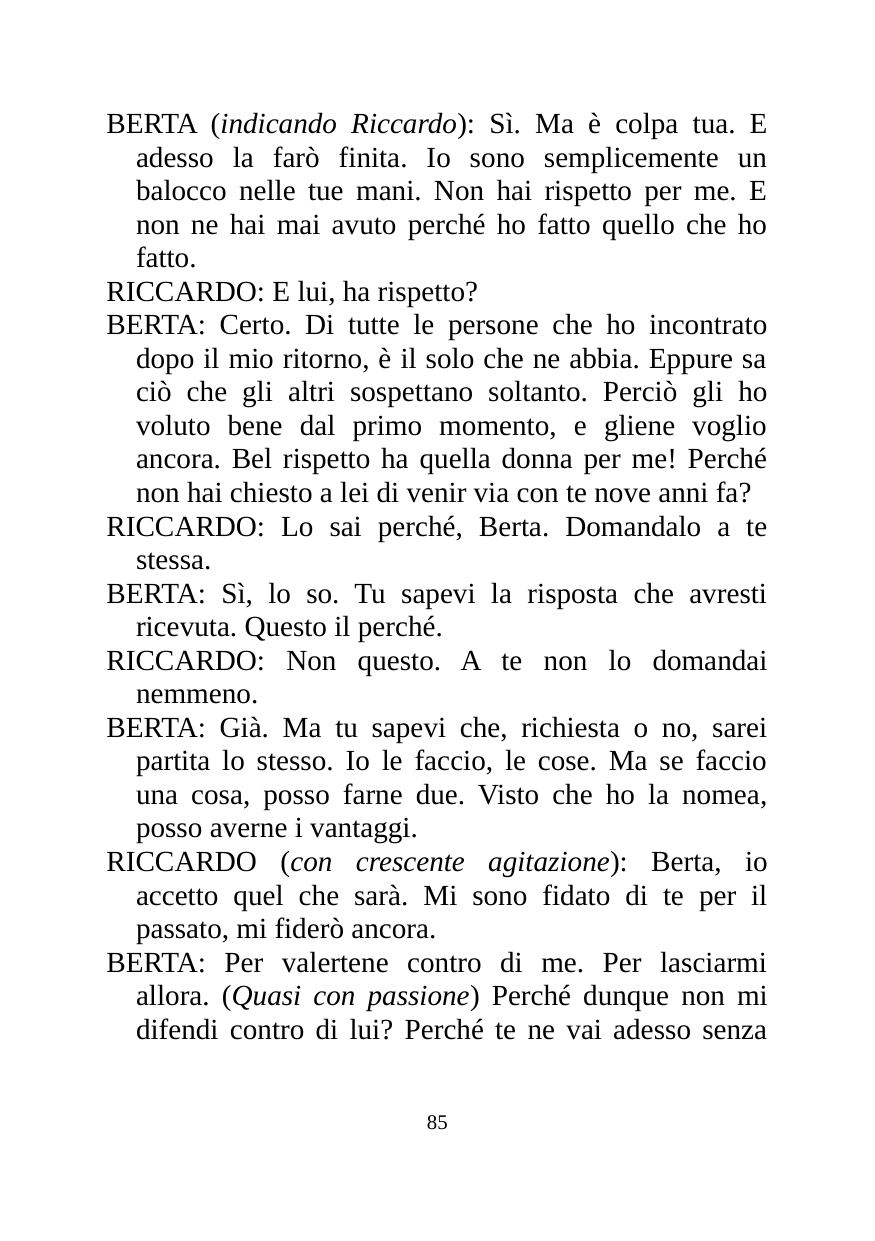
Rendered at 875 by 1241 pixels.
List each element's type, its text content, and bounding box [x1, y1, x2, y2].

text BERTA (indicando Riccardo): Sì. Ma è colpa tua. E adesso la farò finita. Io sono semplicemente un balocco nelle tue mani. Non hai rispetto per me. E non ne hai mai avuto perché ho fatto quello che ho fatto. [106, 106, 768, 274]
text BERTA: Certo. Di tutte le persone che ho incontrato dopo il mio ritorno, è il solo che ne abbia. Eppure sa ciò che gli altri sospettano soltanto. Perciò gli ho voluto bene dal primo momento, e gliene voglio ancora. Bel rispetto ha quella donna per me! Perché non hai chiesto a lei di venir via con te nove anni fa? [106, 307, 768, 509]
text BERTA: Sì, lo so. Tu sapevi la risposta che avresti ricevuta. Questo il perché. [106, 576, 768, 643]
text BERTA: Per valertene contro di me. Per lasciarmi allora. (Quasi con passione) Perché dunque non mi difendi contro di lui? Perché te ne vai adesso senza [106, 945, 768, 1045]
text RICCARDO: Lo sai perché, Berta. Domandalo a te stessa. [106, 509, 768, 576]
text RICCARDO: E lui, ha rispetto? [106, 274, 768, 307]
text RICCARDO: Non questo. A te non lo domandai nemmeno. [106, 643, 768, 710]
text BERTA: Già. Ma tu sapevi che, richiesta o no, sarei partita lo stesso. Io le faccio, le cose. Ma se faccio una cosa, posso farne due. Visto che ho la nomea, posso averne i vantaggi. [106, 710, 768, 844]
text RICCARDO (con crescente agitazione): Berta, io accetto quel che sarà. Mi sono fidato di te per il passato, mi fiderò ancora. [106, 844, 768, 945]
